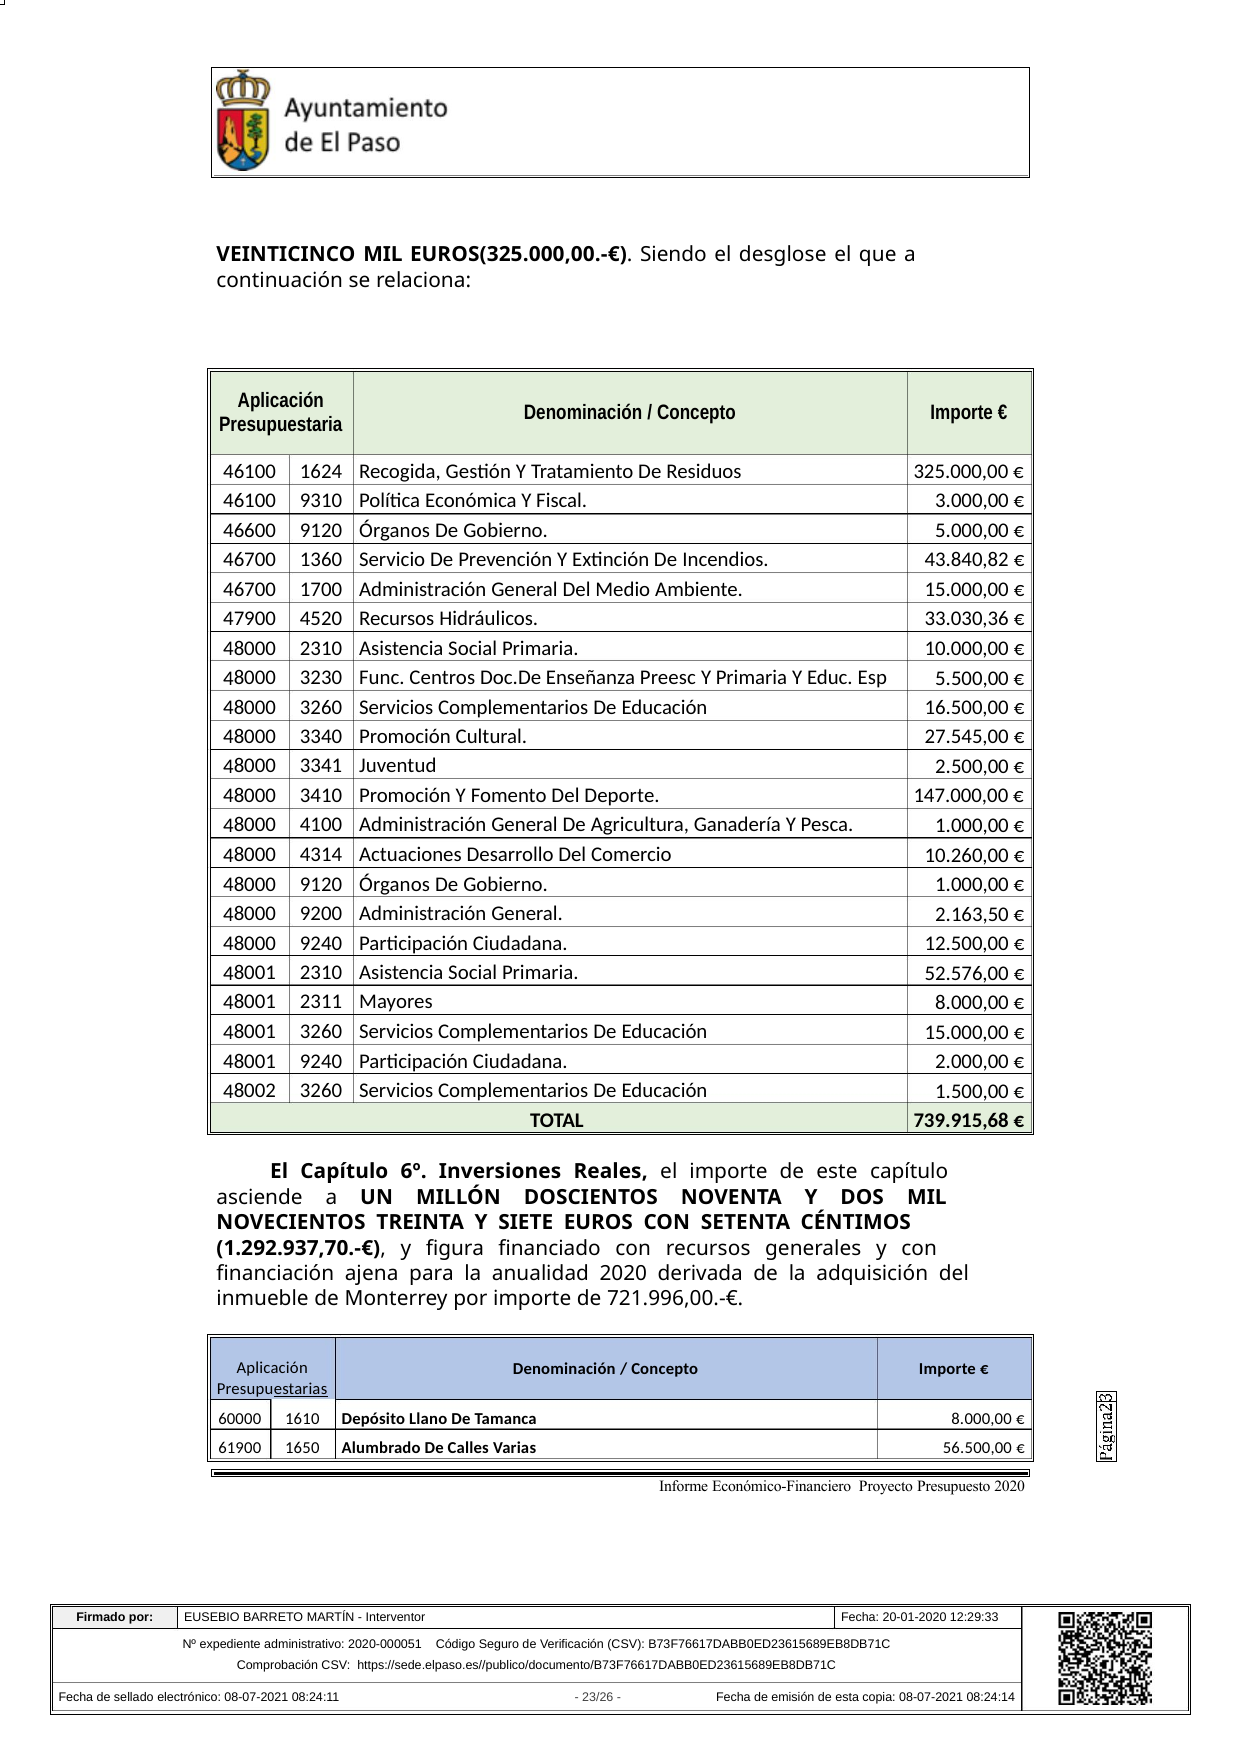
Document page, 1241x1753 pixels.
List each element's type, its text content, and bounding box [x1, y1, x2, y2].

text 8.000,00 € [951, 1407, 1049, 1428]
text 4 [223, 487, 233, 502]
text 4 [223, 812, 233, 827]
text 8000 3230 Func. Centros Doc.De Enseñanza Preesc Y Primaria Y Educ. Esp [233, 664, 913, 690]
text 4 [223, 458, 233, 473]
text Nº expediente administrativo: 2020-000051 Código Seguro de Verificación (CSV): B73F76617DABB0ED23615689EB8DB71C [182, 1638, 916, 1652]
text Importe € [930, 400, 1032, 424]
text 2.500,00 € [935, 753, 1049, 779]
text 4 [223, 1035, 233, 1044]
text 4 [223, 901, 233, 916]
picture [1097, 1402, 1116, 1461]
text 5.500,00 € [935, 664, 1049, 690]
text 4 [223, 842, 233, 857]
text financiación ajena para la anualidad 2020 derivada de la adquisición del [216, 1260, 1049, 1286]
text 12.500,00 € [924, 930, 1049, 956]
text NOVECIENTOS TREINTA Y SIETE EUROS CON SETENTA CÉNTIMOS [216, 1209, 1049, 1235]
text Aplicación [237, 389, 368, 413]
text 4 [223, 1078, 233, 1093]
text 4 [223, 621, 233, 631]
picture [208, 1335, 1033, 1461]
text 6 [218, 1407, 227, 1428]
text 27.545,00 € [924, 723, 1049, 749]
text El Capítulo 6º. Inversiones Reales, el importe de este capítulo [270, 1158, 1049, 1184]
text 4 [223, 1005, 258, 1015]
text 0000 1610 Depósito Llano De Tamanca [227, 1407, 563, 1428]
text 4 [223, 651, 258, 661]
text (1.292.937,70.-€), y figura financiado con recursos generales y con [216, 1235, 1049, 1260]
text 33.030,36 € [924, 605, 1049, 631]
text TOTAL [530, 1107, 882, 1132]
text Denominación / Concepto [523, 400, 760, 424]
text 4 [223, 946, 258, 956]
text 8000 9200 Administración General. [233, 900, 882, 926]
text 6700 1700 Administración General Del Medio Ambiente. [233, 576, 795, 602]
text EUSEBIO BARRETO MARTÍN - Interventor [184, 1610, 451, 1624]
text Firmado por: [76, 1610, 172, 1624]
text 4 [223, 635, 233, 650]
text Fecha de emisión de esta copia: 08-07-2021 08:24:14 [716, 1690, 1040, 1704]
picture [51, 1605, 1190, 1714]
text inmueble de Monterrey por importe de 721.996,00.-€. [216, 1286, 1049, 1311]
picture [212, 1470, 1029, 1476]
text 1.500,00 € [935, 1078, 1049, 1103]
text 8000 3341 Juventud [233, 752, 462, 778]
text 147.000,00 € [913, 782, 1049, 808]
text 4 [223, 1064, 258, 1074]
text 8001 3260 Servicios Complementarios De Educación [233, 1018, 882, 1044]
text 4 [223, 828, 258, 838]
picture [212, 68, 1029, 177]
text 16.500,00 € [924, 694, 1049, 720]
text 8.000,00 € [935, 989, 1049, 1015]
text 8000 9240 Participación Ciudadana. [233, 929, 882, 955]
text 8000 2310 Asistencia Social Primaria. [233, 634, 605, 660]
text 4 [223, 592, 233, 602]
text 4 [223, 782, 233, 797]
text 4 [223, 887, 258, 897]
text 4 [223, 546, 233, 561]
text 2.163,50 € [935, 901, 1049, 926]
text 4 [223, 917, 233, 926]
text 8001 9240 Participación Ciudadana. [233, 1048, 882, 1073]
text 4 [223, 694, 233, 709]
text 4 [223, 930, 233, 945]
text 4 [223, 576, 233, 591]
text asciende a UN MILLÓN DOSCIENTOS NOVENTA Y DOS MIL [216, 1184, 1049, 1209]
text 8000 3260 Servicios Complementarios De Educación [233, 694, 913, 719]
text 6700 1360 Servicio De Prevención Y Extinción De Incendios. [233, 546, 795, 572]
text 4 [223, 710, 258, 720]
text 7900 4520 Recursos Hidráulicos. [233, 605, 795, 631]
text continuación se relaciona: [216, 267, 1049, 292]
text 15.000,00 € [924, 1019, 1049, 1044]
text 6 [218, 1437, 252, 1458]
text 4 [223, 1019, 233, 1034]
text 4 [223, 503, 233, 513]
text 1.000,00 € [935, 871, 1049, 897]
text 4 [223, 753, 233, 768]
text 8002 3260 Servicios Complementarios De Educación [233, 1077, 882, 1103]
text 1.000,00 € [935, 812, 1049, 838]
text 4 [223, 959, 233, 975]
text 4 [223, 989, 233, 1004]
text Aplicación [236, 1357, 352, 1378]
text 4 [223, 605, 233, 620]
text 8001 2311 Mayores [233, 988, 882, 1014]
picture [208, 369, 1033, 1134]
text 56.500,00 € [943, 1437, 1049, 1458]
text 4 [223, 1048, 233, 1063]
text 4 [223, 474, 233, 483]
text Informe Económico-Financiero Proyecto Presupuesto 2020 [659, 1478, 1049, 1495]
text 2.000,00 € [935, 1048, 1049, 1074]
text 52.576,00 € [924, 959, 1049, 985]
text 8000 3410 Promoción Y Fomento Del Deporte. [233, 782, 882, 807]
picture [1097, 1392, 1116, 1401]
text 8000 9120 Órganos De Gobierno. [233, 871, 882, 896]
text Presupuestaria [219, 413, 368, 437]
text 15.000,00 € [924, 576, 1049, 602]
text 4 [223, 858, 233, 867]
text Fecha: 20-01-2020 12:29:33 [841, 1610, 1022, 1624]
text 4 [223, 739, 233, 749]
text 4 [223, 533, 233, 543]
text 4 [223, 871, 233, 886]
text 3.000,00 € [935, 487, 1049, 513]
text 4 [223, 1094, 233, 1103]
text 10.260,00 € [924, 842, 1049, 867]
text 8001 2310 Asistencia Social Primaria. [233, 959, 882, 984]
text 4 [223, 723, 233, 738]
text Presupuestarias [217, 1378, 352, 1399]
text Comprobación CSV: https://sede.elpaso.es//publico/documento/B73F76617DABB0ED23615689EB8DB71C [237, 1658, 916, 1672]
text 8000 3340 Promoción Cultural. [233, 723, 913, 749]
text 1900 1650 Alumbrado De Calles Varias [252, 1437, 563, 1458]
text Denominación / Concepto [513, 1358, 723, 1378]
text Fecha de sellado electrónico: 08-07-2021 08:24:11 [58, 1690, 365, 1704]
text 4 [223, 681, 233, 690]
text 43.840,82 € [924, 546, 1049, 572]
text 6100 1624 Recogida, Gestión Y Tratamiento De Residuos [233, 458, 795, 483]
text 10.000,00 € [924, 635, 1049, 661]
text - 23/26 - [574, 1691, 640, 1705]
text 6100 9310 Política Económica Y Fiscal. [233, 487, 795, 513]
text VEINTICINCO MIL EUROS(325.000,00.-€). Siendo el desglose el que a [216, 241, 1049, 267]
text 4 [223, 664, 233, 680]
text 4 [223, 769, 258, 779]
text 8000 4314 Actuaciones Desarrollo Del Comercio [233, 841, 882, 867]
text 4 [223, 798, 258, 808]
text 325.000,00 € [913, 458, 1049, 483]
text 8000 4100 Administración General De Agricultura, Ganadería Y Pesca. [233, 811, 882, 837]
text 739.915,68 € [913, 1107, 1049, 1133]
text 5.000,00 € [935, 517, 1049, 543]
text 6600 9120 Órganos De Gobierno. [233, 517, 795, 543]
text 4 [223, 517, 233, 532]
text 4 [223, 976, 258, 985]
text 4 [223, 562, 233, 572]
text Importe € [919, 1358, 1049, 1378]
